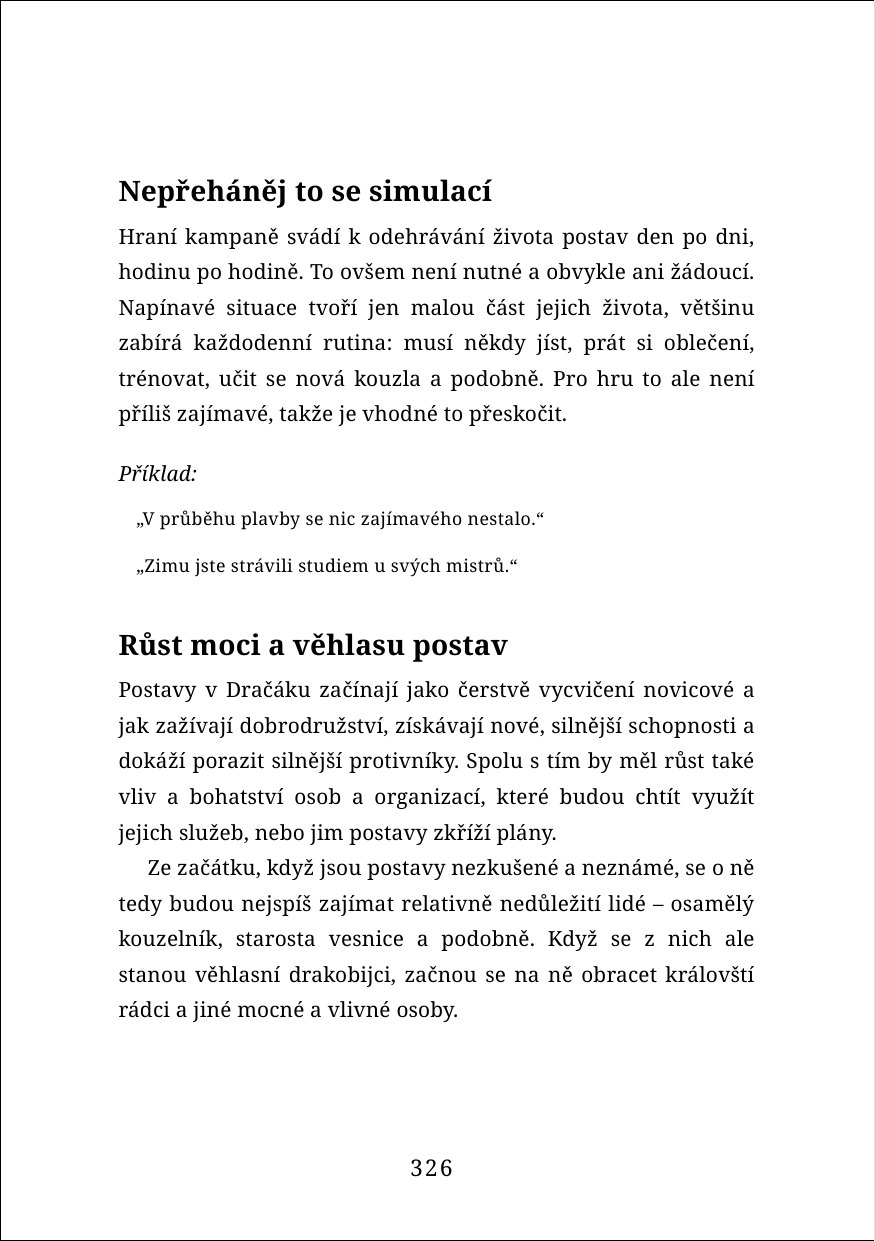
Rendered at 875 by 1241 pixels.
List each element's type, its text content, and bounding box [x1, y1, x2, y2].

text Hraní kampaně svádí k odehrávání života postav den po dni, hodinu po hodině. To ovšem není nutné a obvykle ani žádoucí. Napínavé situace tvoří jen malou část jejich života, většinu zabírá každodenní rutina: musí někdy jíst, prát si oblečení, trénovat, učit se nová kouzla a podobně. Pro hru to ale není příliš zajímavé, takže je vhodné to přeskočit. [118, 222, 756, 428]
subtitle Růst moci a věhlasu postav [118, 625, 756, 664]
text „Zimu jste strávili studiem u svých mistrů.“ [136, 554, 756, 578]
text Příklad: [118, 459, 756, 487]
subtitle Nepřeháněj to se simulací [118, 172, 756, 210]
text „V průběhu plavby se nic zajímavého nestalo.“ [136, 506, 756, 530]
text Postavy v Dračáku začínají jako čerstvě vycvičení novicové a jak zažívají dobrodružství, získávají nové, silnější schopnosti a dokáží porazit silnější protivníky. Spolu s tím by měl růst také vliv a bohatství osob a organizací, které budou chtít využít jejich služeb, nebo jim postavy zkříží plány. Ze začátku, když jsou postavy nezkušené a neznámé, se o ně tedy budou nejspíš zajímat relativně nedůležití lidé – osamělý kouzelník, starosta vesnice a podobně. Když se z nich ale stanou věhlasní drakobijci, začnou se na ně obracet královští rádci a jiné mocné a vlivné osoby. [118, 676, 756, 1024]
